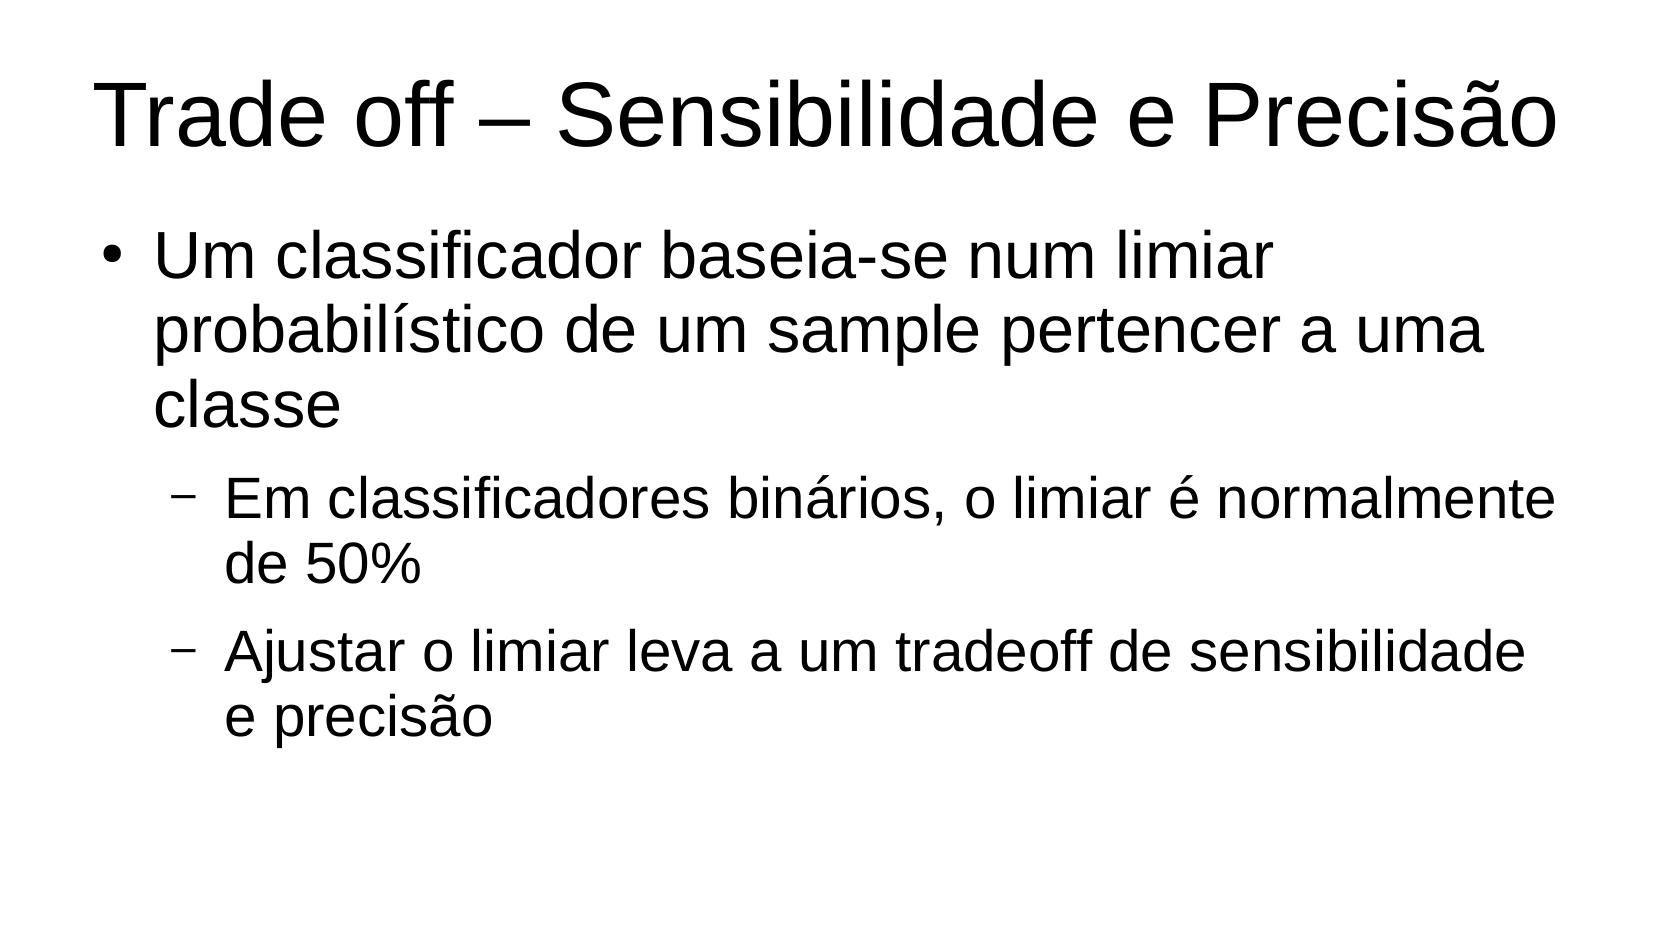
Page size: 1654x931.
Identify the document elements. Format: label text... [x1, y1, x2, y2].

list Um classificador baseia-se num limiar probabilístico de um sample pertencer a uma classe Em classificadores binários, o limiar é normalmente de 50% Ajustar o limiar leva a um tradeoff de sensibilidade e precisão [82, 217, 1571, 758]
title Trade off – Sensibilidade e Precisão [82, 37, 1571, 193]
